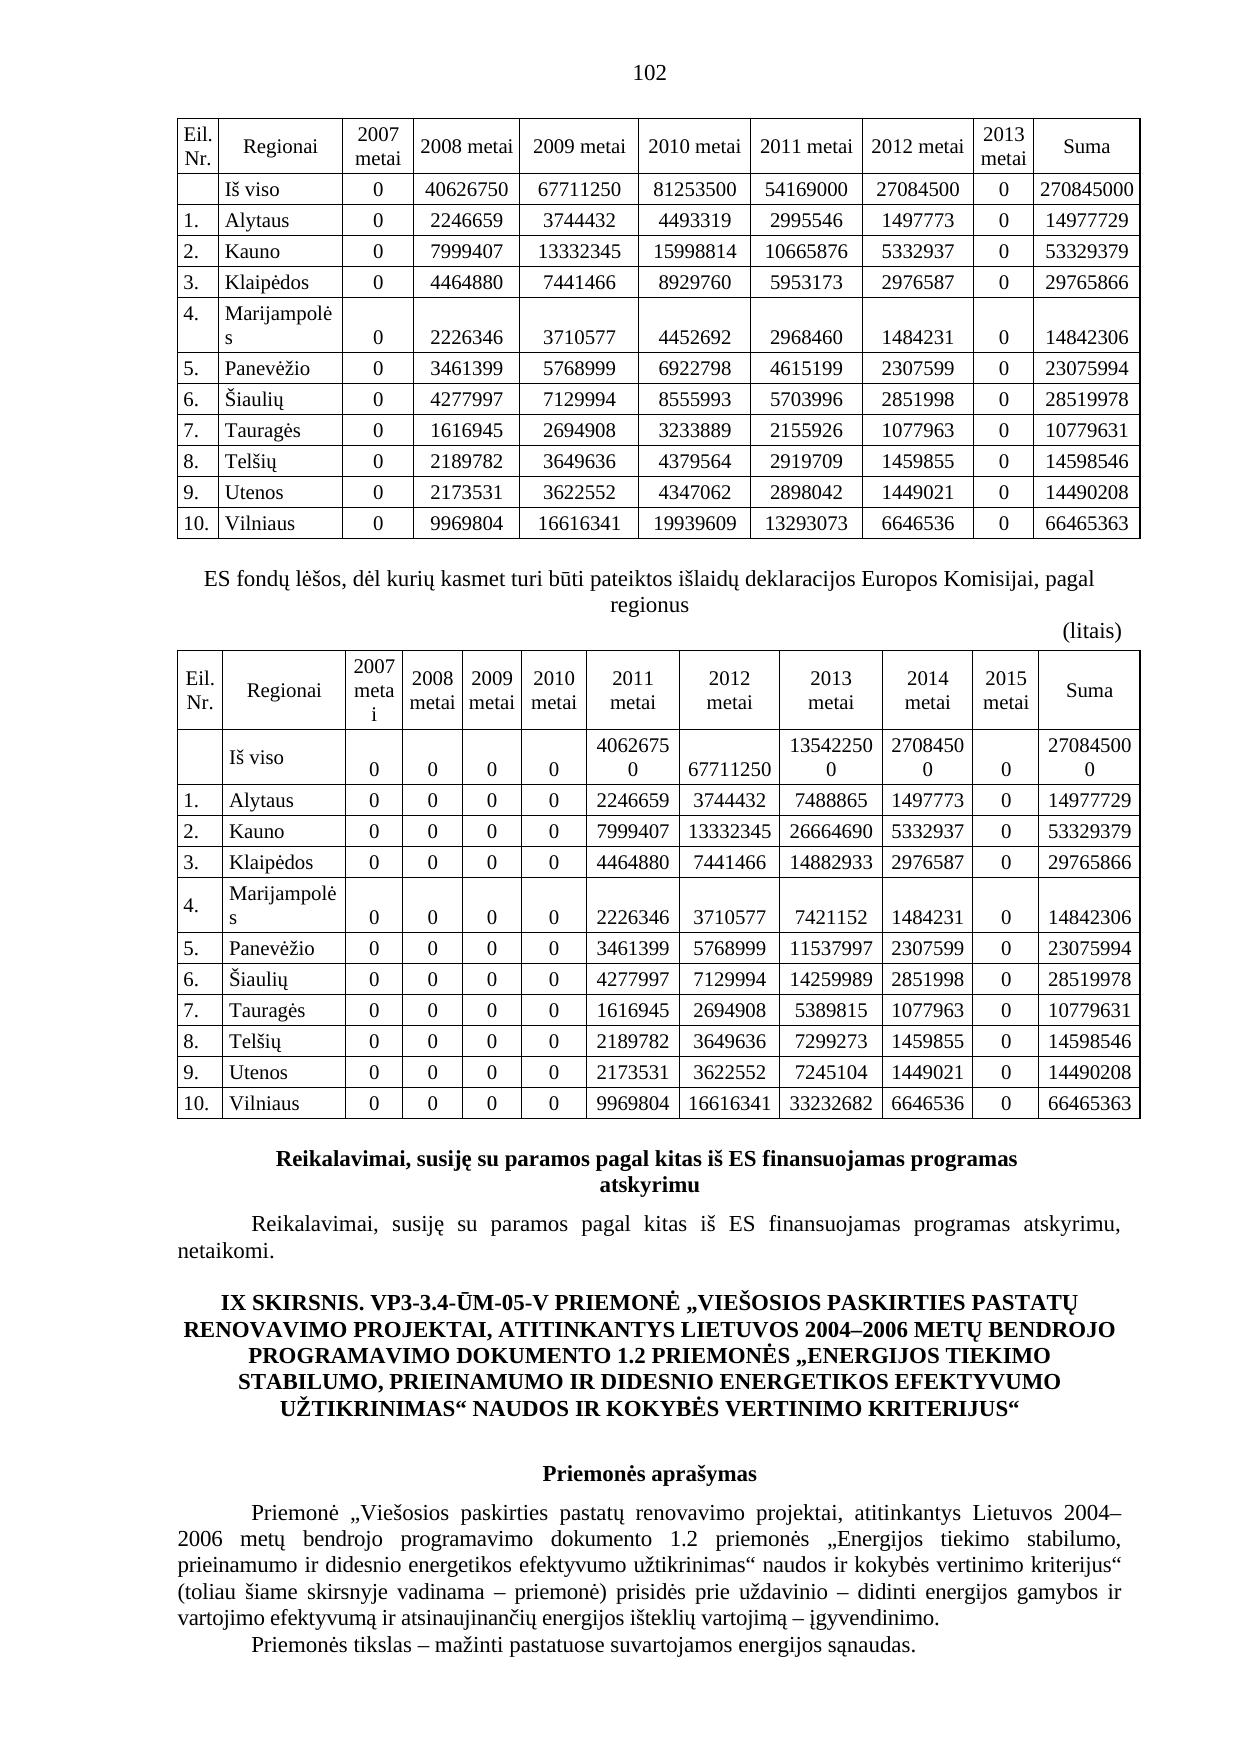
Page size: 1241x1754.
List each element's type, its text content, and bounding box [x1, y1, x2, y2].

table_cell 0 [343, 508, 413, 537]
table_cell 4277997 [414, 384, 519, 414]
table_cell 1616945 [587, 995, 679, 1025]
table_cell 1. [178, 785, 222, 815]
table_cell 0 [346, 1026, 402, 1056]
table_cell 3710577 [520, 298, 638, 352]
table_header 2010 metai [639, 119, 750, 173]
table_cell 7. [178, 995, 222, 1025]
table_header 2009 metai [463, 651, 521, 729]
table_cell 6. [178, 964, 222, 994]
table_cell 5. [178, 353, 218, 383]
text (litais) [177, 618, 1122, 644]
table_cell Marijampolės [219, 298, 342, 352]
table_cell 6. [178, 384, 218, 414]
table_cell 14598546 [1034, 446, 1139, 476]
table_cell 53329379 [1034, 236, 1139, 266]
text Priemonė „Viešosios paskirties pastatų renovavimo projektai, atitinkantys Lietuvos 2004–2006 metų bendrojo programavimo dokumento 1.2 priemonės „Energijos tiekimo stabilumo, prieinamumo ir didesnio energetikos efektyvumo užtikrinimas“ naudos ir kokybės vertinimo kriterijus“ (toliau šiame skirsnyje vadinama – priemonė) prisidės prie uždavinio – didinti energijos gamybos ir vartojimo efektyvumą ir atsinaujinančių energijos išteklių vartojimą – įgyvendinimo. [177, 1499, 1122, 1631]
text Reikalavimai, susiję su paramos pagal kitas iš ES finansuojamas programas atskyrimu [177, 1145, 1122, 1198]
table_cell Tauragės [219, 415, 342, 445]
table_cell Šiaulių [223, 964, 345, 994]
table_cell 7299273 [780, 1026, 882, 1056]
table_cell 0 [403, 1088, 462, 1118]
table_cell 2995546 [751, 205, 862, 235]
table_cell 0 [343, 446, 413, 476]
table_cell 8. [178, 446, 218, 476]
table_cell 0 [522, 847, 586, 877]
table_cell 0 [974, 477, 1033, 507]
table_cell 2189782 [414, 446, 519, 476]
table_cell 14490208 [1034, 477, 1139, 507]
table_cell 3744432 [520, 205, 638, 235]
table_header 2013 metai [974, 119, 1033, 173]
table_cell 10779631 [1034, 415, 1139, 445]
table_cell 29765866 [1034, 267, 1139, 297]
table_cell 7. [178, 415, 218, 445]
table_cell 1459855 [883, 1026, 972, 1056]
table_cell 0 [974, 174, 1033, 204]
table_cell 0 [346, 1088, 402, 1118]
table_cell Alytaus [219, 205, 342, 235]
table_cell 14598546 [1039, 1026, 1139, 1056]
table_cell 0 [522, 1026, 586, 1056]
table_cell 0 [343, 477, 413, 507]
table_cell 29765866 [1039, 847, 1139, 877]
table_cell 0 [973, 995, 1038, 1025]
table_cell 0 [974, 267, 1033, 297]
table_cell [178, 730, 222, 784]
table_cell 0 [463, 878, 521, 932]
table_cell 1484231 [883, 878, 972, 932]
table_cell 19939609 [639, 508, 750, 537]
table_cell 0 [346, 1057, 402, 1087]
table_cell 0 [974, 384, 1033, 414]
table_cell 6922798 [639, 353, 750, 383]
table_cell 15998814 [639, 236, 750, 266]
table_cell 2173531 [587, 1057, 679, 1087]
table_cell 7129994 [680, 964, 779, 994]
table_cell 0 [343, 205, 413, 235]
table_cell 5768999 [680, 933, 779, 963]
table_cell Šiaulių [219, 384, 342, 414]
table_cell 4. [178, 298, 218, 352]
table_cell 9969804 [414, 508, 519, 537]
table_header 2011 metai [587, 651, 679, 729]
table_cell 0 [522, 964, 586, 994]
table_cell 14882933 [780, 847, 882, 877]
table_cell 0 [463, 847, 521, 877]
table_cell 0 [463, 1088, 521, 1118]
table_cell 2307599 [863, 353, 973, 383]
table_cell 27084500 [863, 174, 973, 204]
table_cell 1497773 [863, 205, 973, 235]
table_cell 16616341 [680, 1088, 779, 1118]
table_cell 0 [973, 878, 1038, 932]
table_cell 0 [973, 785, 1038, 815]
table_cell 0 [403, 785, 462, 815]
table_cell 0 [974, 353, 1033, 383]
table_cell 8. [178, 1026, 222, 1056]
table_cell 0 [343, 353, 413, 383]
table_cell 4379564 [639, 446, 750, 476]
table_cell 0 [463, 1026, 521, 1056]
table_cell Utenos [223, 1057, 345, 1087]
table_cell 14259989 [780, 964, 882, 994]
table_cell 5332937 [883, 816, 972, 846]
table_cell 4452692 [639, 298, 750, 352]
text ES fondų lėšos, dėl kurių kasmet turi būti pateiktos išlaidų deklaracijos Europos Komisijai, pagal regionus [177, 565, 1122, 618]
table_cell 1449021 [883, 1057, 972, 1087]
table_cell 13332345 [680, 816, 779, 846]
table_cell 2226346 [587, 878, 679, 932]
table_cell Telšių [219, 446, 342, 476]
table_cell 10665876 [751, 236, 862, 266]
table_cell 0 [343, 174, 413, 204]
table_cell 26664690 [780, 816, 882, 846]
table_cell 0 [463, 1057, 521, 1087]
table_cell 1077963 [863, 415, 973, 445]
table_cell Alytaus [223, 785, 345, 815]
table_cell 0 [343, 267, 413, 297]
table_cell 5389815 [780, 995, 882, 1025]
table_cell 270845000 [1039, 730, 1139, 784]
table_cell 0 [522, 1057, 586, 1087]
table_header 2007 metai [343, 119, 413, 173]
table_cell 40626750 [414, 174, 519, 204]
table_cell Kauno [223, 816, 345, 846]
table_cell 11537997 [780, 933, 882, 963]
table_cell 0 [343, 384, 413, 414]
table_cell 0 [463, 816, 521, 846]
table_cell 1497773 [883, 785, 972, 815]
table_cell Panevėžio [223, 933, 345, 963]
table_cell 16616341 [520, 508, 638, 537]
table_cell 7441466 [520, 267, 638, 297]
table_cell 0 [343, 298, 413, 352]
table_cell 0 [522, 1088, 586, 1118]
table_cell 6646536 [863, 508, 973, 537]
table_cell 7129994 [520, 384, 638, 414]
table_cell Klaipėdos [223, 847, 345, 877]
table_cell 7999407 [587, 816, 679, 846]
table_cell 0 [974, 415, 1033, 445]
table_cell 2173531 [414, 477, 519, 507]
table_cell 10. [178, 508, 218, 537]
table_cell 0 [346, 964, 402, 994]
table_cell 2155926 [751, 415, 862, 445]
table_cell 7441466 [680, 847, 779, 877]
table_cell 0 [522, 730, 586, 784]
table_cell 3622552 [680, 1057, 779, 1087]
table_cell 23075994 [1034, 353, 1139, 383]
table_cell 2694908 [520, 415, 638, 445]
table_cell Iš viso [219, 174, 342, 204]
table_cell 14977729 [1039, 785, 1139, 815]
table_cell 3461399 [414, 353, 519, 383]
table_cell 6646536 [883, 1088, 972, 1118]
table_cell 4493319 [639, 205, 750, 235]
table_cell 0 [974, 236, 1033, 266]
table_cell 0 [346, 730, 402, 784]
table_cell 0 [973, 730, 1038, 784]
table_cell 66465363 [1039, 1088, 1139, 1118]
table_cell 0 [522, 878, 586, 932]
table_header 2012 metai [863, 119, 973, 173]
table_cell 40626750 [587, 730, 679, 784]
table_cell 5768999 [520, 353, 638, 383]
table_cell 2226346 [414, 298, 519, 352]
table_cell 0 [346, 878, 402, 932]
table_header 2012 metai [680, 651, 779, 729]
table_header 2011 metai [751, 119, 862, 173]
table_cell 2851998 [863, 384, 973, 414]
table_cell 3710577 [680, 878, 779, 932]
table_cell 270845000 [1034, 174, 1139, 204]
table_cell 0 [973, 1026, 1038, 1056]
table_cell 0 [522, 933, 586, 963]
table_cell 0 [346, 816, 402, 846]
table_cell 0 [974, 508, 1033, 537]
table_cell 14977729 [1034, 205, 1139, 235]
table_cell Marijampolės [223, 878, 345, 932]
table_cell 13293073 [751, 508, 862, 537]
table_cell Vilniaus [223, 1088, 345, 1118]
text Reikalavimai, susiję su paramos pagal kitas iš ES finansuojamas programas atskyrimu, netaikomi. [177, 1210, 1122, 1263]
table_cell 5703996 [751, 384, 862, 414]
table_cell 81253500 [639, 174, 750, 204]
table_cell 2307599 [883, 933, 972, 963]
table_cell 0 [463, 785, 521, 815]
table_header 2009 metai [520, 119, 638, 173]
table_cell 0 [403, 847, 462, 877]
table_cell 0 [403, 964, 462, 994]
table_header 2010 metai [522, 651, 586, 729]
table_cell 2968460 [751, 298, 862, 352]
table_cell 8555993 [639, 384, 750, 414]
table_cell Utenos [219, 477, 342, 507]
table_cell 23075994 [1039, 933, 1139, 963]
table_cell 66465363 [1034, 508, 1139, 537]
table_cell 14490208 [1039, 1057, 1139, 1087]
table_cell [178, 174, 218, 204]
table_cell 4464880 [587, 847, 679, 877]
table_cell 2246659 [587, 785, 679, 815]
text Priemonės aprašymas [177, 1460, 1122, 1486]
table_cell 0 [403, 1057, 462, 1087]
table_cell 9969804 [587, 1088, 679, 1118]
table_cell 8929760 [639, 267, 750, 297]
table_cell Iš viso [223, 730, 345, 784]
table_cell 0 [973, 1057, 1038, 1087]
table_cell 7488865 [780, 785, 882, 815]
table_cell 0 [343, 236, 413, 266]
table_header 2007 metai [346, 651, 402, 729]
table_cell Vilniaus [219, 508, 342, 537]
table_cell 14842306 [1039, 878, 1139, 932]
table_cell 2851998 [883, 964, 972, 994]
table_cell 2246659 [414, 205, 519, 235]
table_cell 1449021 [863, 477, 973, 507]
table_cell 28519978 [1034, 384, 1139, 414]
subtitle IX SKIRSNIS. VP3-3.4-ŪM-05-V priemonė „Viešosios paskirties pastatų renovavimo projektai, atitinkantys Lietuvos 2004–2006 metų bendrojo programavimo dokumento 1.2 priemonės „Energijos tiekimo stabilumo, prieinamumo ir didesnio energetikos efektyvumo užtikrinimas“ naudos ir kokybės vertinimo kriterijus“ [177, 1289, 1122, 1421]
table_cell 0 [522, 816, 586, 846]
table_cell 3461399 [587, 933, 679, 963]
table_cell 53329379 [1039, 816, 1139, 846]
table_cell 54169000 [751, 174, 862, 204]
table_cell 1. [178, 205, 218, 235]
table_cell 4277997 [587, 964, 679, 994]
table_cell 0 [343, 415, 413, 445]
table_cell 7421152 [780, 878, 882, 932]
table_cell 4. [178, 878, 222, 932]
table_cell 7999407 [414, 236, 519, 266]
table_cell 2919709 [751, 446, 862, 476]
table_cell 27084500 [883, 730, 972, 784]
table_cell 10. [178, 1088, 222, 1118]
table_header Eil. Nr. [178, 119, 218, 173]
table_cell 2694908 [680, 995, 779, 1025]
table_cell 67711250 [680, 730, 779, 784]
table_cell 0 [403, 933, 462, 963]
table_header 2014 metai [883, 651, 972, 729]
table_cell Kauno [219, 236, 342, 266]
table_cell 1484231 [863, 298, 973, 352]
table_cell 5332937 [863, 236, 973, 266]
table_cell 1616945 [414, 415, 519, 445]
table_cell Tauragės [223, 995, 345, 1025]
table_cell 0 [973, 1088, 1038, 1118]
table_header 2008 metai [403, 651, 462, 729]
table_cell 0 [346, 933, 402, 963]
table_cell 0 [522, 995, 586, 1025]
table_cell 5953173 [751, 267, 862, 297]
table_cell 0 [463, 964, 521, 994]
table_header 2008 metai [414, 119, 519, 173]
table_cell 0 [346, 995, 402, 1025]
table_cell 10779631 [1039, 995, 1139, 1025]
table_cell 3649636 [520, 446, 638, 476]
table_cell 13332345 [520, 236, 638, 266]
table_cell 0 [403, 730, 462, 784]
table_cell 0 [973, 816, 1038, 846]
table_cell 14842306 [1034, 298, 1139, 352]
table_cell 9. [178, 1057, 222, 1087]
table_cell 3744432 [680, 785, 779, 815]
table_cell 2189782 [587, 1026, 679, 1056]
table_cell 135422500 [780, 730, 882, 784]
table_cell 3. [178, 847, 222, 877]
table_cell 2898042 [751, 477, 862, 507]
table_header Suma [1034, 119, 1139, 173]
table_cell 4347062 [639, 477, 750, 507]
text Priemonės tikslas – mažinti pastatuose suvartojamos energijos sąnaudas. [177, 1631, 1122, 1657]
table_cell 0 [403, 816, 462, 846]
table_cell 0 [974, 446, 1033, 476]
table_header 2013 metai [780, 651, 882, 729]
table_cell 28519978 [1039, 964, 1139, 994]
table_cell 2976587 [883, 847, 972, 877]
table_cell 5. [178, 933, 222, 963]
table_header Eil. Nr. [178, 651, 222, 729]
table_cell 0 [403, 995, 462, 1025]
table_header Regionai [223, 651, 345, 729]
table_cell Panevėžio [219, 353, 342, 383]
table_cell 3233889 [639, 415, 750, 445]
table_cell Klaipėdos [219, 267, 342, 297]
table_cell 0 [463, 995, 521, 1025]
table_cell 2. [178, 816, 222, 846]
table_header Regionai [219, 119, 342, 173]
table_cell 0 [974, 205, 1033, 235]
table_cell 0 [973, 847, 1038, 877]
table_cell 2976587 [863, 267, 973, 297]
table_cell 4615199 [751, 353, 862, 383]
table_cell 0 [522, 785, 586, 815]
table_cell 0 [346, 785, 402, 815]
table_cell 33232682 [780, 1088, 882, 1118]
table_cell 3649636 [680, 1026, 779, 1056]
table_cell 67711250 [520, 174, 638, 204]
table_cell 0 [403, 878, 462, 932]
table_cell 0 [973, 933, 1038, 963]
table_cell 0 [974, 298, 1033, 352]
table_cell 0 [463, 730, 521, 784]
table_header 2015 metai [973, 651, 1038, 729]
table_cell 1077963 [883, 995, 972, 1025]
table_cell 0 [403, 1026, 462, 1056]
table_cell 3622552 [520, 477, 638, 507]
table_cell 1459855 [863, 446, 973, 476]
table_cell 7245104 [780, 1057, 882, 1087]
table_cell 0 [346, 847, 402, 877]
table_cell Telšių [223, 1026, 345, 1056]
table_cell 0 [973, 964, 1038, 994]
table_cell 2. [178, 236, 218, 266]
table_cell 9. [178, 477, 218, 507]
table_header Suma [1039, 651, 1139, 729]
table_cell 3. [178, 267, 218, 297]
table_cell 4464880 [414, 267, 519, 297]
table_cell 0 [463, 933, 521, 963]
